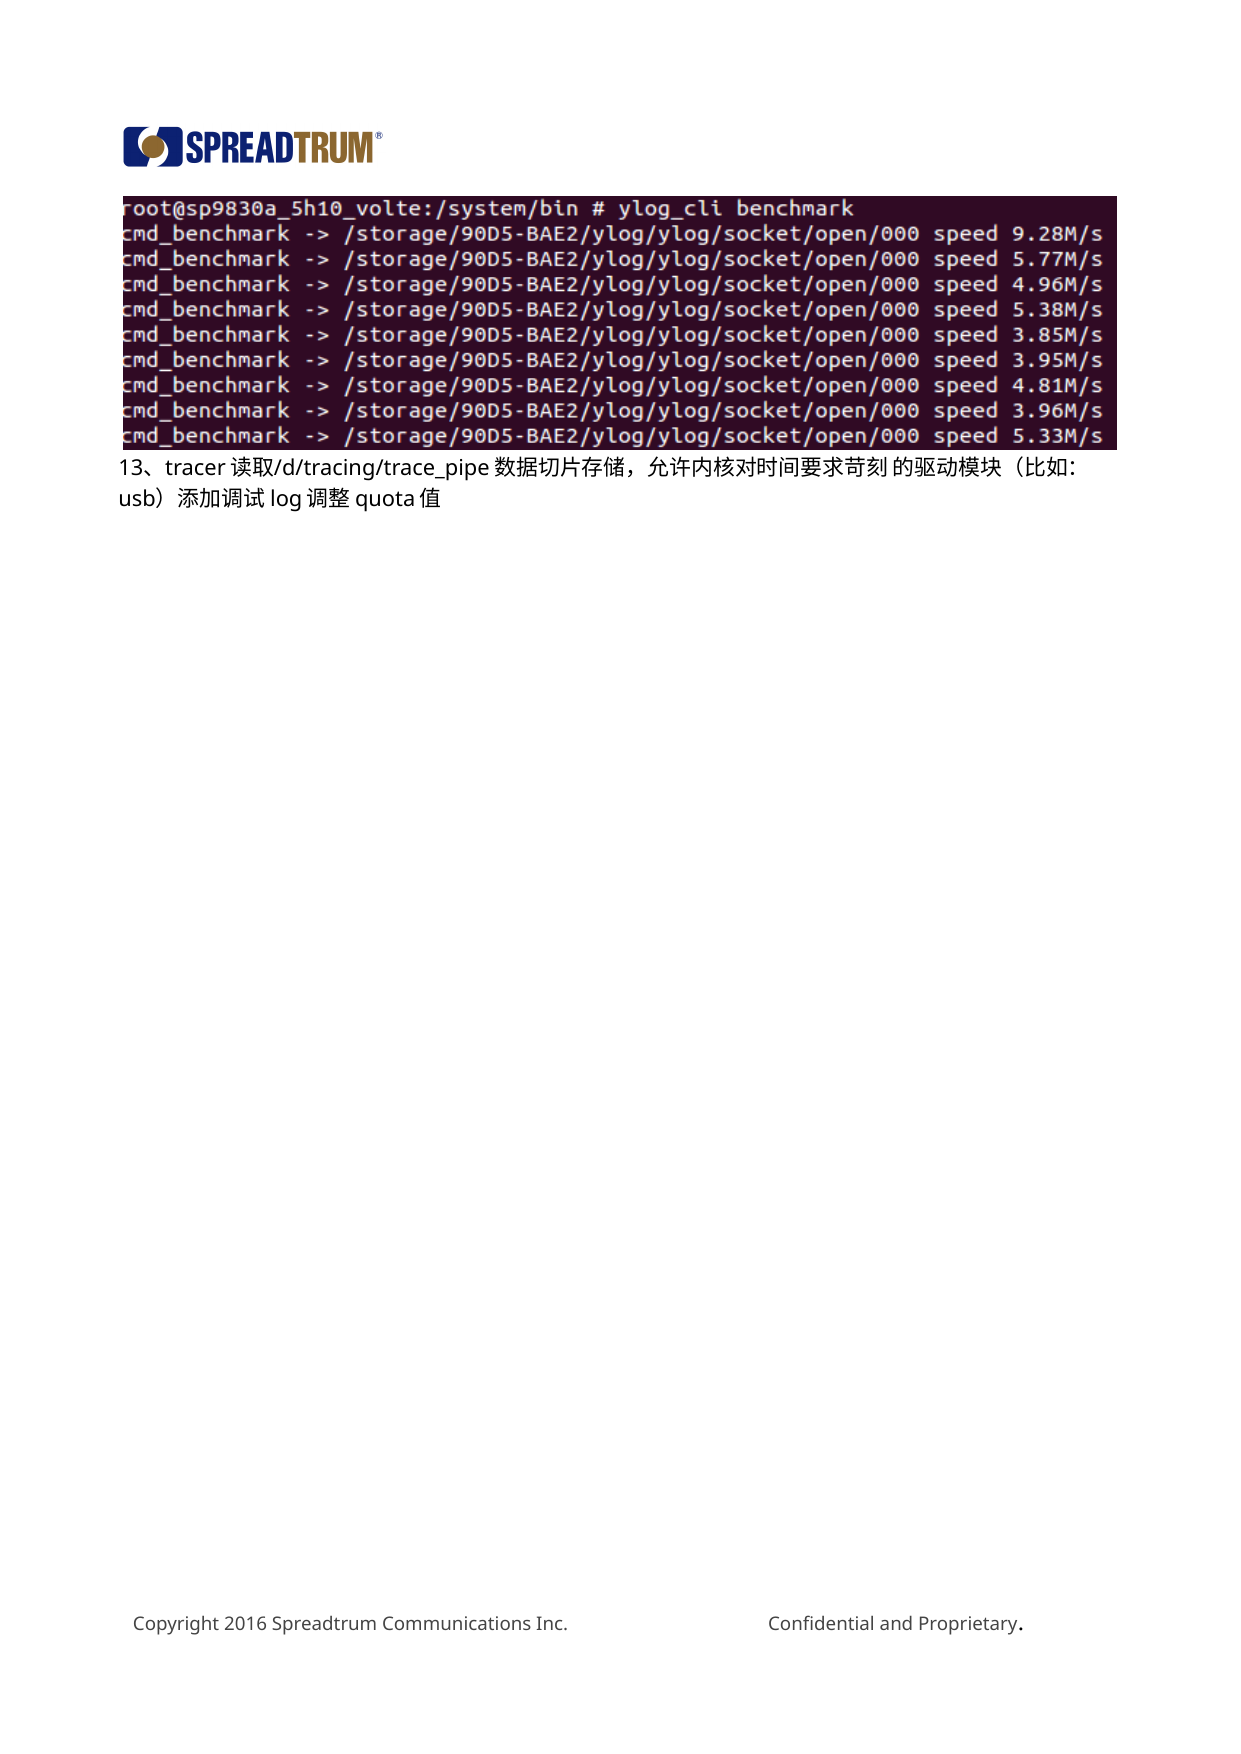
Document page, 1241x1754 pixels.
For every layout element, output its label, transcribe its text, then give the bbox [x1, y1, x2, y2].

picture [120, 123, 386, 168]
picture [123, 196, 1117, 450]
text 13、tracer读取/d/tracing/trace_pipe数据切片存储，允许内核对时间要求苛刻 的驱动模块（比如：usb）添加调试 log调整quota值 [118, 176, 1122, 513]
